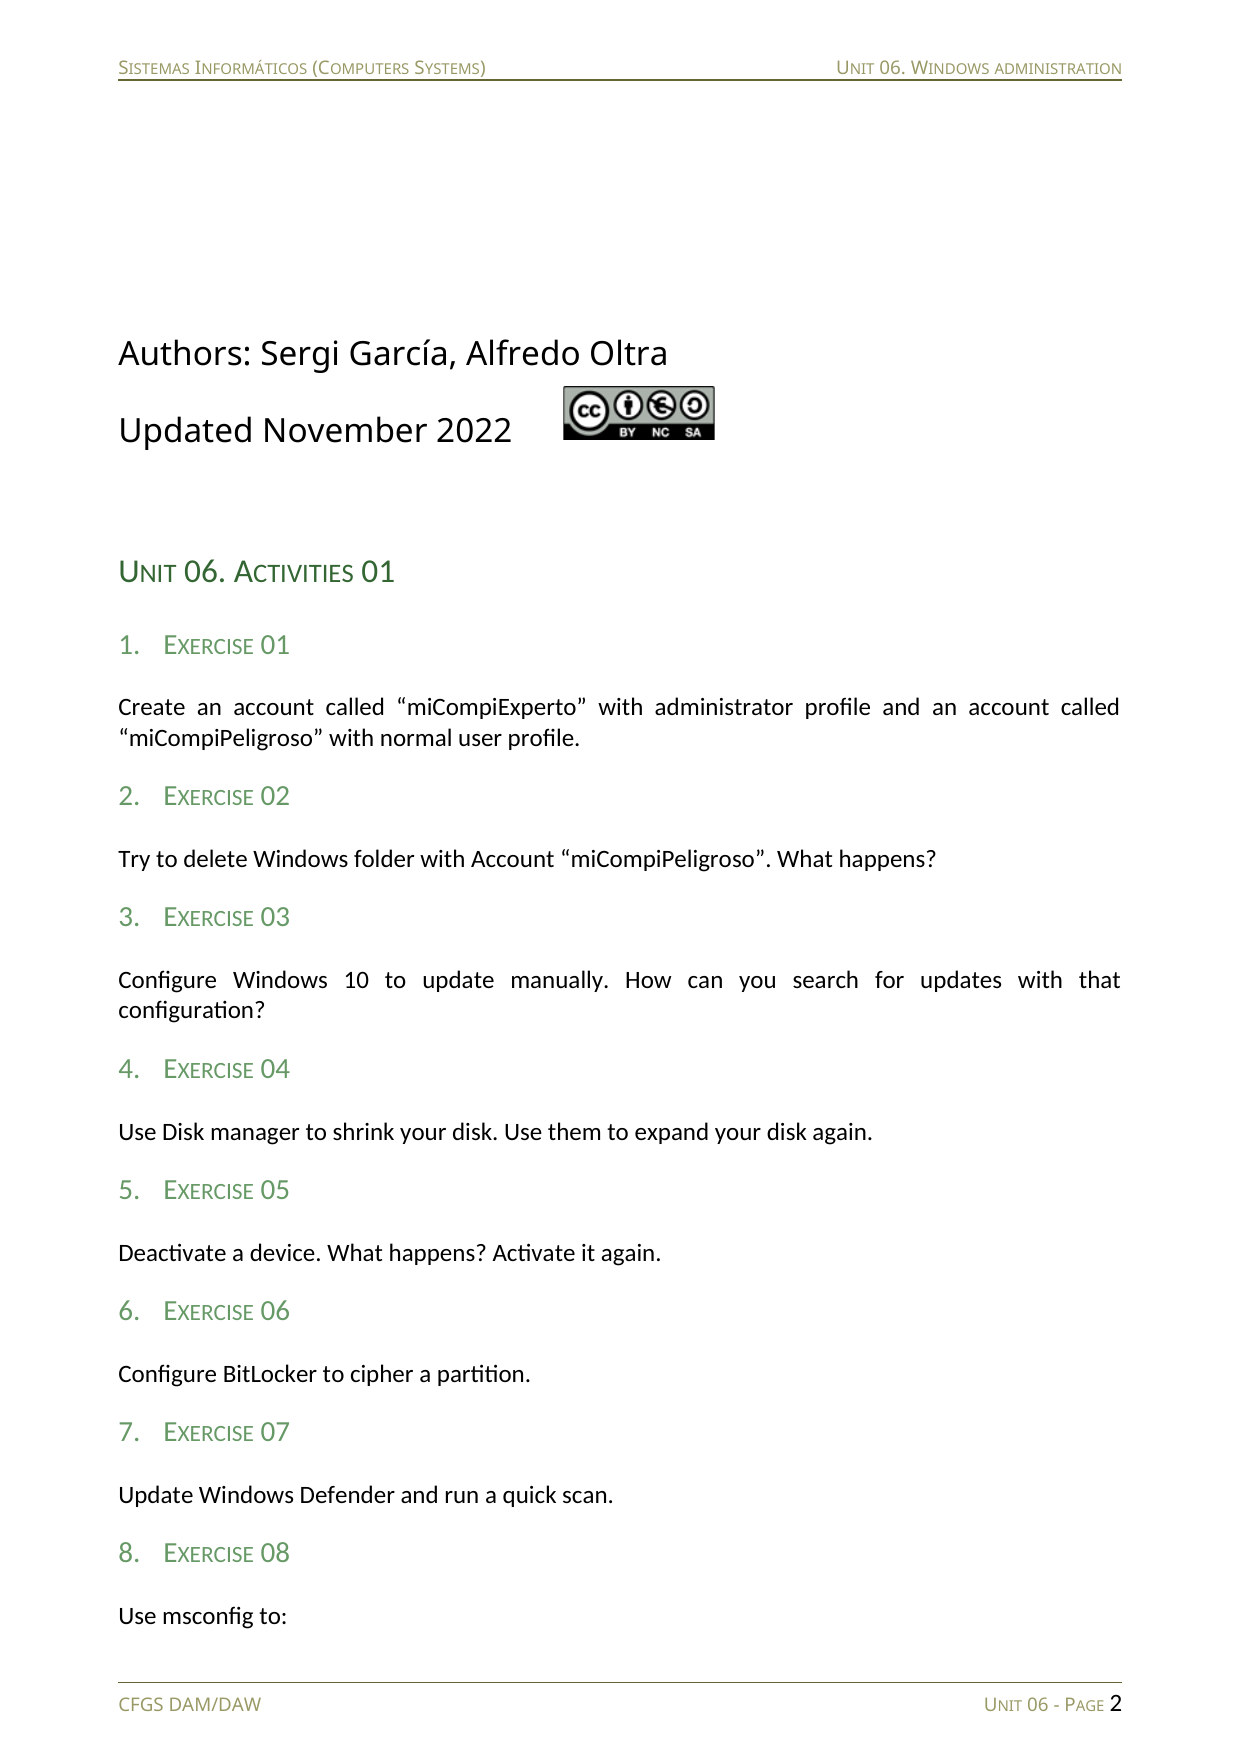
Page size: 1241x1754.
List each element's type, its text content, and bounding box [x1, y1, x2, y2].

text Create an account called “miCompiExperto” with administrator profile and an account called “miCompiPeligroso” with normal user profile. [118, 691, 1122, 752]
text Configure BitLocker to cipher a partition. [118, 1358, 1122, 1388]
text Authors: Sergi García, Alfredo Oltra [118, 329, 1122, 375]
picture [563, 386, 715, 440]
text Use msconfig to: [118, 1600, 1122, 1630]
subtitle Exercise 06 [118, 1292, 1122, 1328]
text Use Disk manager to shrink your disk. Use them to expand your disk again. [118, 1116, 1122, 1146]
text Update Windows Defender and run a quick scan. [118, 1479, 1122, 1509]
subtitle Exercise 04 [118, 1050, 1122, 1086]
subtitle Exercise 05 [118, 1171, 1122, 1207]
text Deactivate a device. What happens? Activate it again. [118, 1237, 1122, 1267]
text Updated November 2022 [118, 407, 1122, 453]
subtitle Exercise 07 [118, 1413, 1122, 1449]
subtitle Exercise 01 [118, 626, 1122, 661]
subtitle Exercise 02 [118, 777, 1122, 813]
subtitle Exercise 08 [118, 1534, 1122, 1570]
subtitle Exercise 03 [118, 898, 1122, 934]
text Try to delete Windows folder with Account “miCompiPeligroso”. What happens? [118, 843, 1122, 873]
text Configure Windows 10 to update manually. How can you search for updates with that configuration? [118, 964, 1122, 1025]
text Unit 06. Activities 01 [118, 550, 1122, 591]
